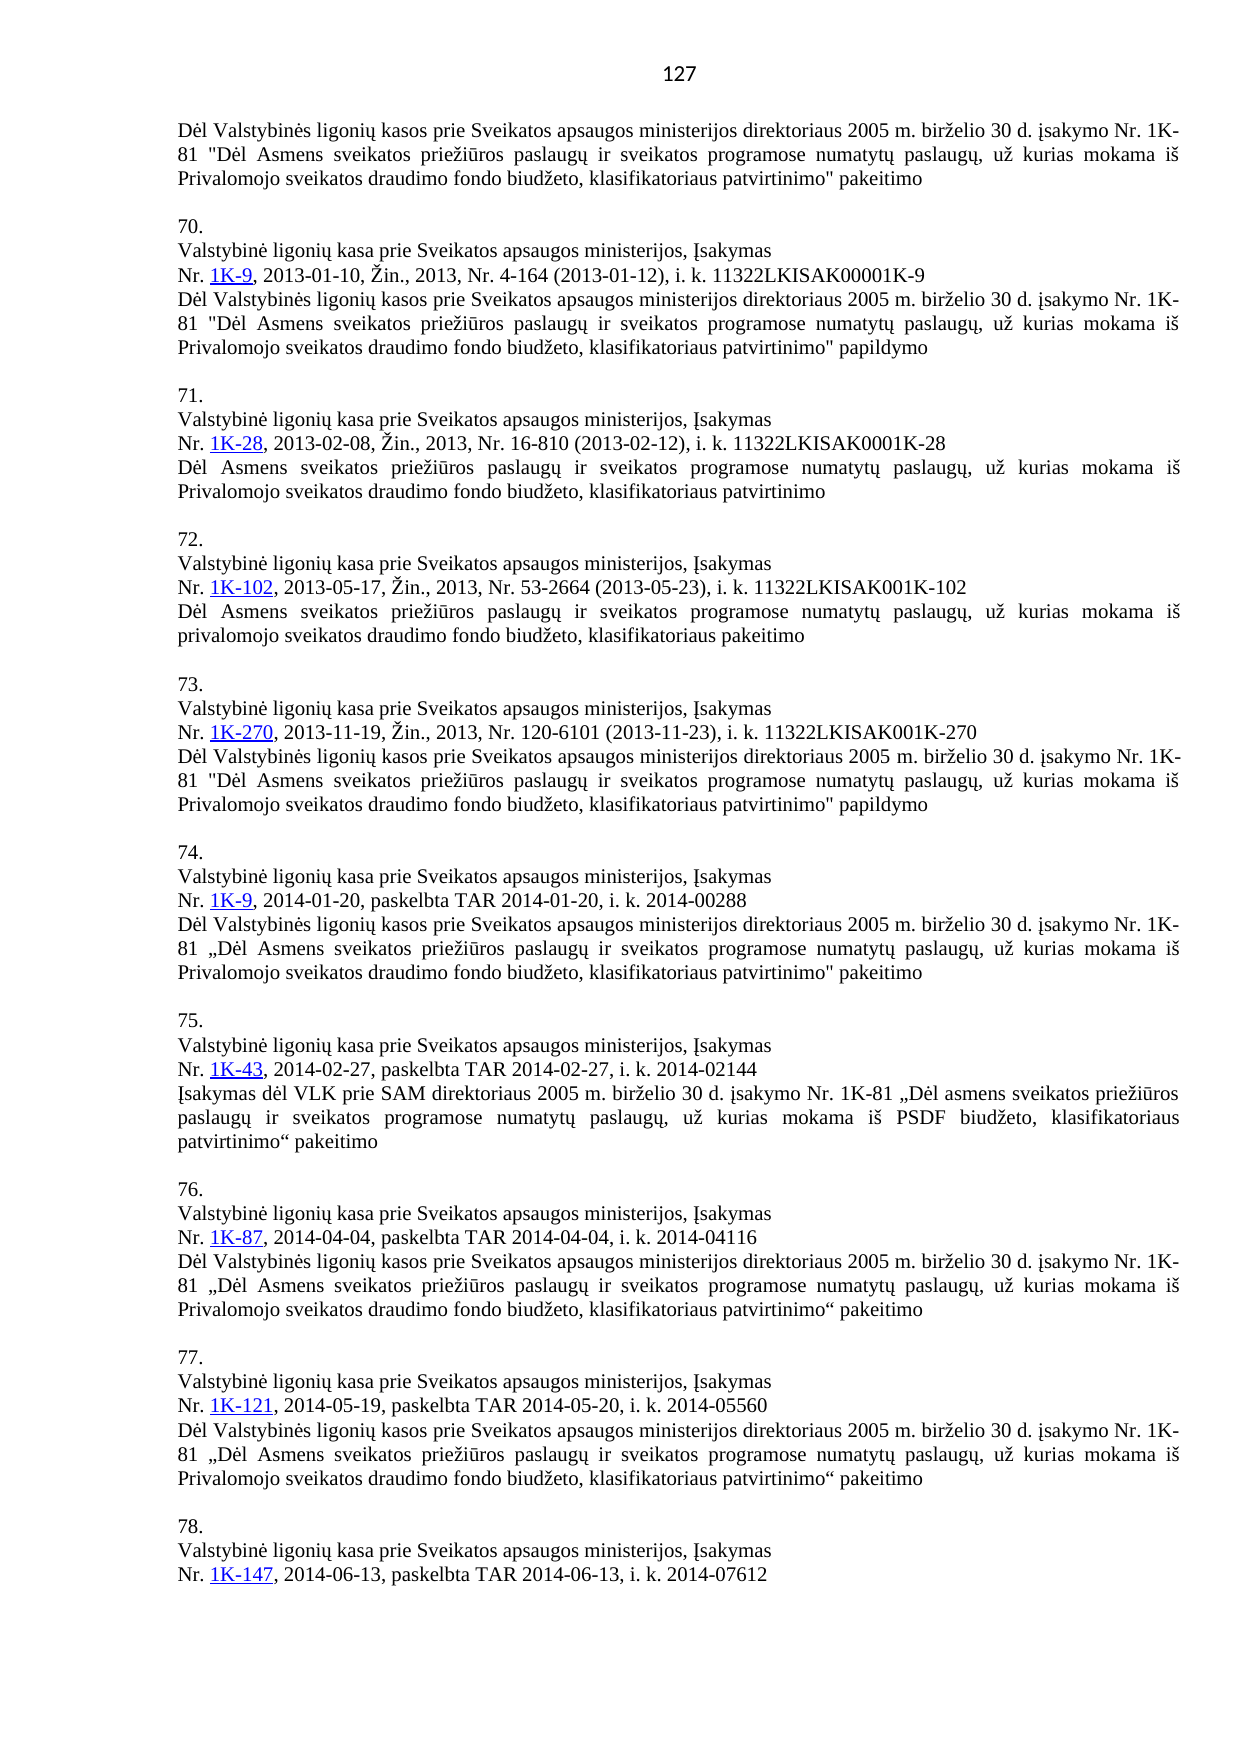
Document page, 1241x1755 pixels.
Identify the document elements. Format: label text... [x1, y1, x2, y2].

text Valstybinė ligonių kasa prie Sveikatos apsaugos ministerijos, Įsakymas [177, 1201, 1181, 1225]
text Valstybinė ligonių kasa prie Sveikatos apsaugos ministerijos, Įsakymas [177, 1369, 1181, 1393]
text Valstybinė ligonių kasa prie Sveikatos apsaugos ministerijos, Įsakymas [177, 551, 1181, 575]
text 75. [177, 1008, 1181, 1032]
text Valstybinė ligonių kasa prie Sveikatos apsaugos ministerijos, Įsakymas [177, 864, 1181, 888]
text Nr. 1K-28, 2013-02-08, Žin., 2013, Nr. 16-810 (2013-02-12), i. k. 11322LKISAK0001K-28 [177, 431, 1181, 455]
text Nr. 1K-9, 2013-01-10, Žin., 2013, Nr. 4-164 (2013-01-12), i. k. 11322LKISAK00001K-9 [177, 262, 1181, 287]
text Valstybinė ligonių kasa prie Sveikatos apsaugos ministerijos, Įsakymas [177, 696, 1181, 720]
text Valstybinė ligonių kasa prie Sveikatos apsaugos ministerijos, Įsakymas [177, 1032, 1181, 1057]
text Valstybinė ligonių kasa prie Sveikatos apsaugos ministerijos, Įsakymas [177, 1538, 1181, 1562]
text Nr. 1K-9, 2014-01-20, paskelbta TAR 2014-01-20, i. k. 2014-00288 [177, 888, 1181, 912]
text Nr. 1K-147, 2014-06-13, paskelbta TAR 2014-06-13, i. k. 2014-07612 [177, 1562, 1181, 1586]
text Nr. 1K-102, 2013-05-17, Žin., 2013, Nr. 53-2664 (2013-05-23), i. k. 11322LKISAK001K-102 [177, 575, 1181, 599]
text 78. [177, 1514, 1181, 1538]
text 71. [177, 383, 1181, 407]
text 70. [177, 214, 1181, 238]
text Dėl Valstybinės ligonių kasos prie Sveikatos apsaugos ministerijos direktoriaus 2005 m. birželio 30 d. įsakymo Nr. 1K-81 „Dėl Asmens sveikatos priežiūros paslaugų ir sveikatos programose numatytų paslaugų, už kurias mokama iš Privalomojo sveikatos draudimo fondo biudžeto, klasifikatoriaus patvirtinimo" pakeitimo [177, 912, 1181, 984]
text Dėl Valstybinės ligonių kasos prie Sveikatos apsaugos ministerijos direktoriaus 2005 m. birželio 30 d. įsakymo Nr. 1K-81 "Dėl Asmens sveikatos priežiūros paslaugų ir sveikatos programose numatytų paslaugų, už kurias mokama iš Privalomojo sveikatos draudimo fondo biudžeto, klasifikatoriaus patvirtinimo" papildymo [177, 744, 1181, 816]
text Dėl Valstybinės ligonių kasos prie Sveikatos apsaugos ministerijos direktoriaus 2005 m. birželio 30 d. įsakymo Nr. 1K-81 „Dėl Asmens sveikatos priežiūros paslaugų ir sveikatos programose numatytų paslaugų, už kurias mokama iš Privalomojo sveikatos draudimo fondo biudžeto, klasifikatoriaus patvirtinimo“ pakeitimo [177, 1417, 1181, 1490]
text 77. [177, 1345, 1181, 1369]
text Dėl Valstybinės ligonių kasos prie Sveikatos apsaugos ministerijos direktoriaus 2005 m. birželio 30 d. įsakymo Nr. 1K-81 "Dėl Asmens sveikatos priežiūros paslaugų ir sveikatos programose numatytų paslaugų, už kurias mokama iš Privalomojo sveikatos draudimo fondo biudžeto, klasifikatoriaus patvirtinimo" papildymo [177, 287, 1181, 359]
text 76. [177, 1177, 1181, 1201]
text Nr. 1K-121, 2014-05-19, paskelbta TAR 2014-05-20, i. k. 2014-05560 [177, 1393, 1181, 1417]
text Nr. 1K-87, 2014-04-04, paskelbta TAR 2014-04-04, i. k. 2014-04116 [177, 1225, 1181, 1249]
text 72. [177, 527, 1181, 551]
text Dėl Valstybinės ligonių kasos prie Sveikatos apsaugos ministerijos direktoriaus 2005 m. birželio 30 d. įsakymo Nr. 1K-81 „Dėl Asmens sveikatos priežiūros paslaugų ir sveikatos programose numatytų paslaugų, už kurias mokama iš Privalomojo sveikatos draudimo fondo biudžeto, klasifikatoriaus patvirtinimo“ pakeitimo [177, 1249, 1181, 1321]
text Įsakymas dėl VLK prie SAM direktoriaus 2005 m. birželio 30 d. įsakymo Nr. 1K-81 „Dėl asmens sveikatos priežiūros paslaugų ir sveikatos programose numatytų paslaugų, už kurias mokama iš PSDF biudžeto, klasifikatoriaus patvirtinimo“ pakeitimo [177, 1081, 1181, 1153]
text Dėl Valstybinės ligonių kasos prie Sveikatos apsaugos ministerijos direktoriaus 2005 m. birželio 30 d. įsakymo Nr. 1K-81 "Dėl Asmens sveikatos priežiūros paslaugų ir sveikatos programose numatytų paslaugų, už kurias mokama iš Privalomojo sveikatos draudimo fondo biudžeto, klasifikatoriaus patvirtinimo" pakeitimo [177, 118, 1181, 190]
text Dėl Asmens sveikatos priežiūros paslaugų ir sveikatos programose numatytų paslaugų, už kurias mokama iš privalomojo sveikatos draudimo fondo biudžeto, klasifikatoriaus pakeitimo [177, 599, 1181, 647]
text Valstybinė ligonių kasa prie Sveikatos apsaugos ministerijos, Įsakymas [177, 407, 1181, 431]
text 74. [177, 840, 1181, 864]
text Dėl Asmens sveikatos priežiūros paslaugų ir sveikatos programose numatytų paslaugų, už kurias mokama iš Privalomojo sveikatos draudimo fondo biudžeto, klasifikatoriaus patvirtinimo [177, 455, 1181, 503]
text Nr. 1K-43, 2014-02-27, paskelbta TAR 2014-02-27, i. k. 2014-02144 [177, 1057, 1181, 1081]
text 73. [177, 672, 1181, 696]
text Valstybinė ligonių kasa prie Sveikatos apsaugos ministerijos, Įsakymas [177, 238, 1181, 262]
text Nr. 1K-270, 2013-11-19, Žin., 2013, Nr. 120-6101 (2013-11-23), i. k. 11322LKISAK001K-270 [177, 720, 1181, 744]
